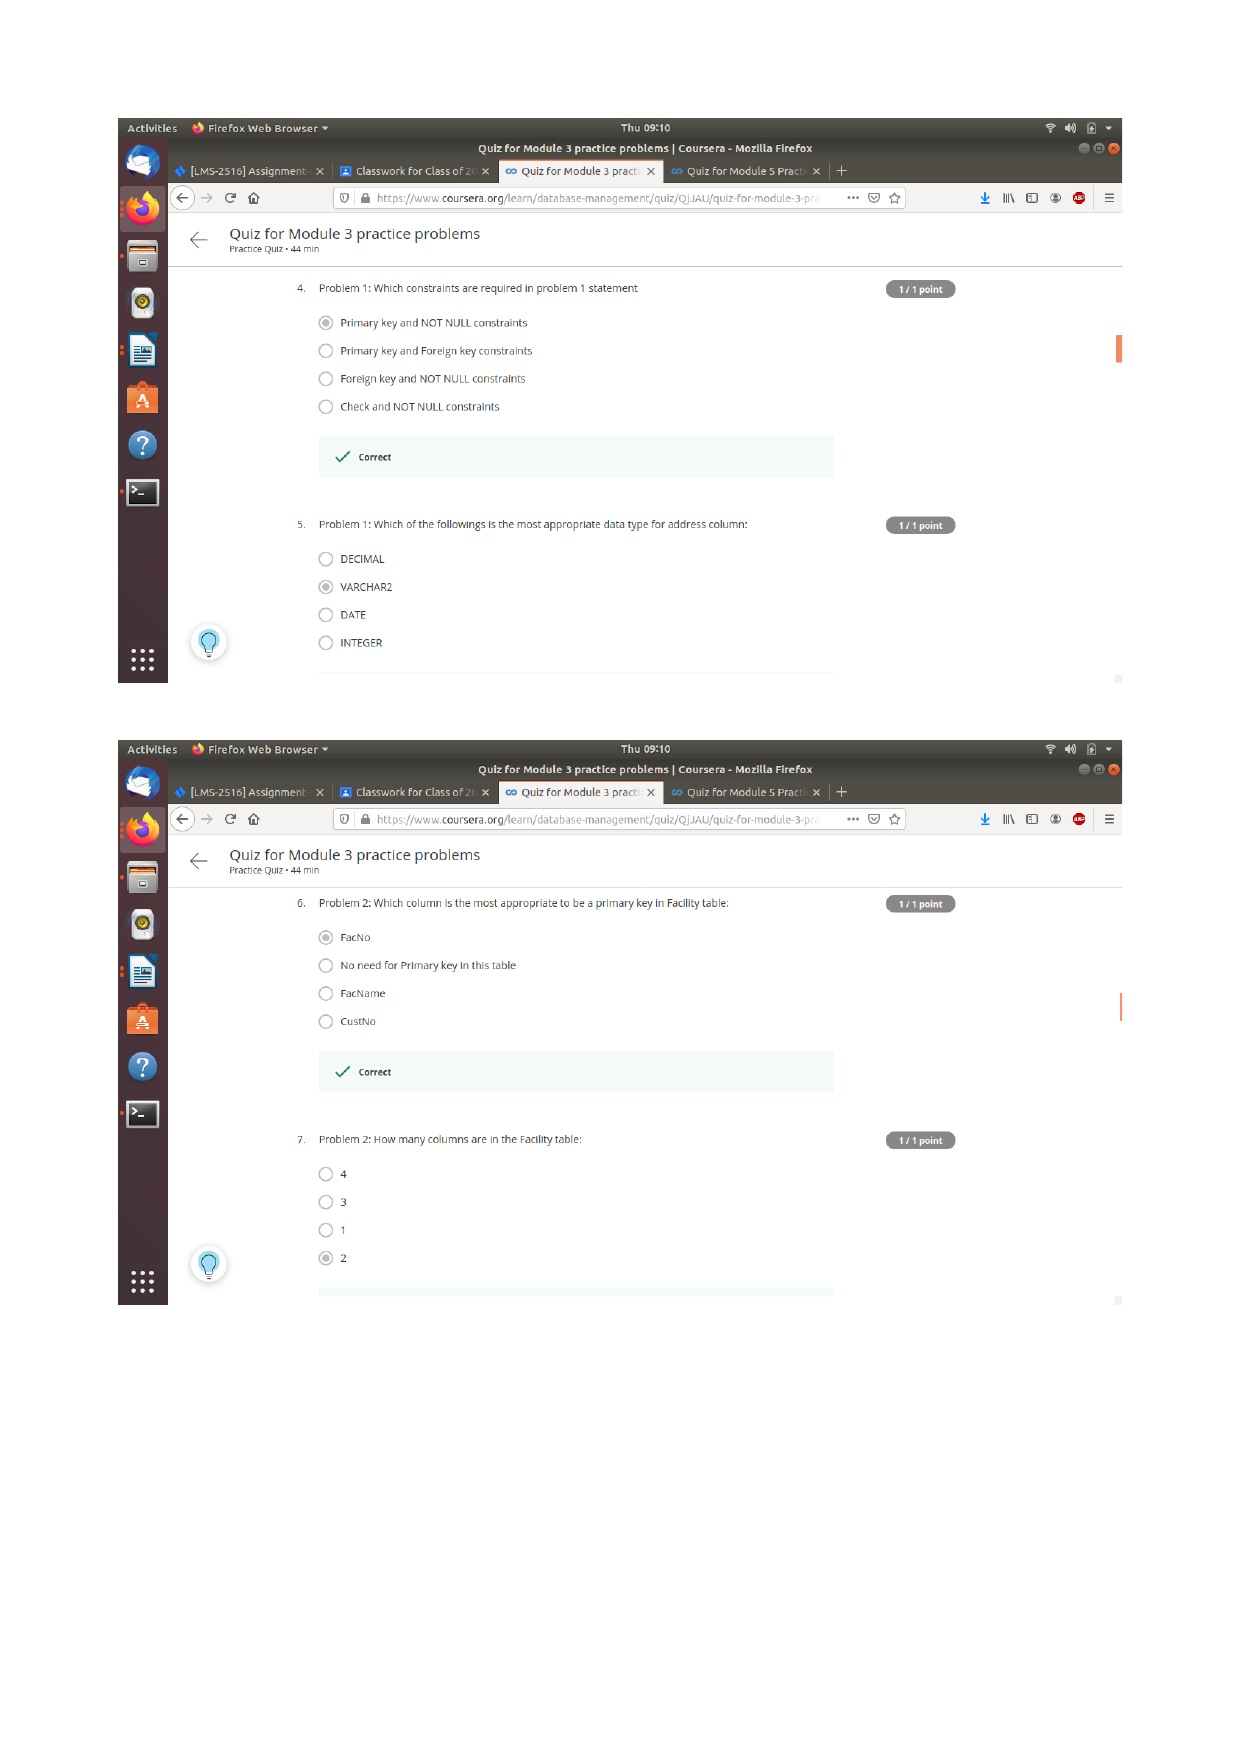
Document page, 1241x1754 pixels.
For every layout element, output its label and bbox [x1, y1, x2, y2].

picture [118, 118, 1123, 683]
picture [118, 740, 1123, 1305]
